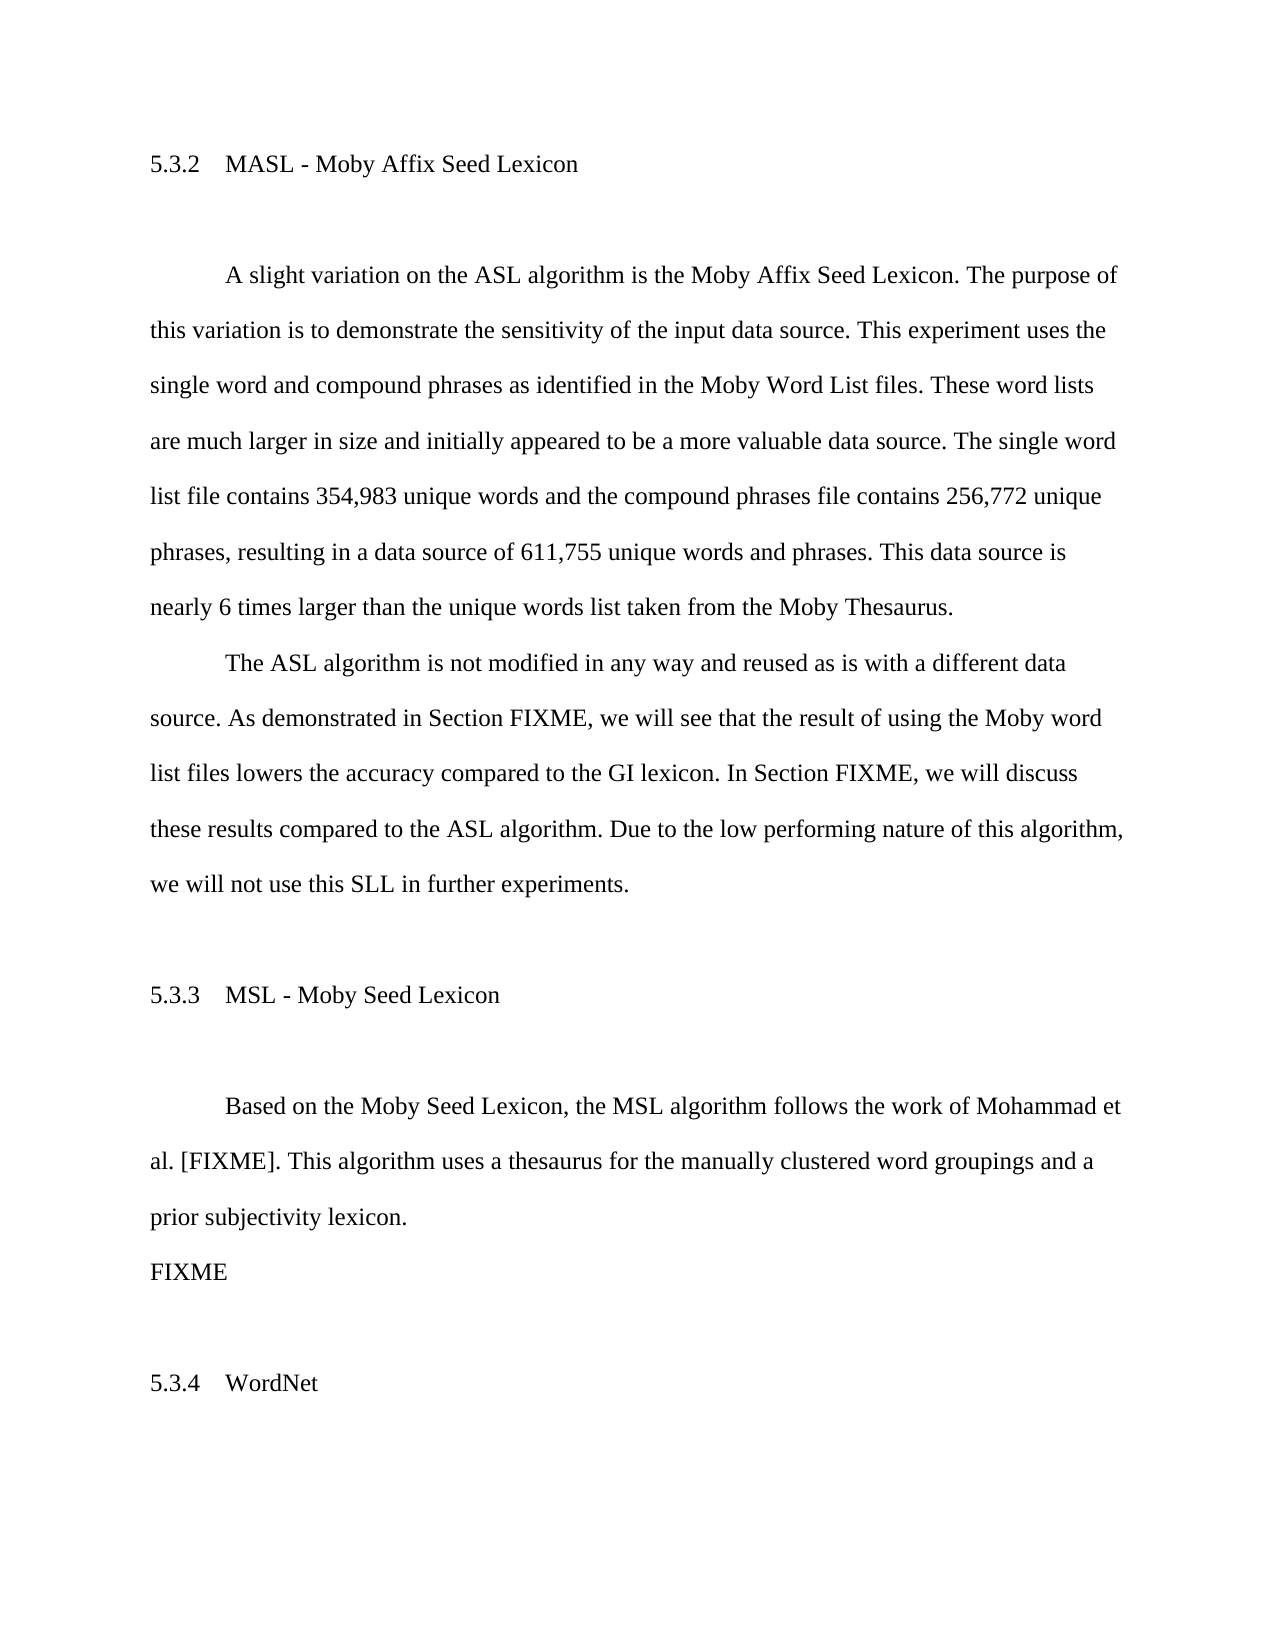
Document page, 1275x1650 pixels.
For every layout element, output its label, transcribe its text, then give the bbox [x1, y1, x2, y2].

text 5.3.2 MASL - Moby Affix Seed Lexicon [150, 150, 1125, 178]
text FIXME [150, 1258, 1125, 1286]
text A slight variation on the ASL algorithm is the Moby Affix Seed Lexicon. The purpose of this variation is to demonstrate the sensitivity of the input data source. This experiment uses the single word and compound phrases as identified in the Moby Word List files. These word lists are much larger in size and initially appeared to be a more valuable data source. The single word list file contains 354,983 unique words and the compound phrases file contains 256,772 unique phrases, resulting in a data source of 611,755 unique words and phrases. This data source is nearly 6 times larger than the unique words list taken from the Moby Thesaurus. [150, 261, 1125, 621]
text Based on the Moby Seed Lexicon, the MSL algorithm follows the work of Mohammad et al. [FIXME]. This algorithm uses a thesaurus for the manually clustered word groupings and a prior subjectivity lexicon. [150, 1092, 1125, 1231]
text 5.3.4 WordNet [150, 1369, 1125, 1397]
text 5.3.3 MSL - Moby Seed Lexicon [150, 981, 1125, 1009]
text The ASL algorithm is not modified in any way and reused as is with a different data source. As demonstrated in Section FIXME, we will see that the result of using the Moby word list files lowers the accuracy compared to the GI lexicon. In Section FIXME, we will discuss these results compared to the ASL algorithm. Due to the low performing nature of this algorithm, we will not use this SLL in further experiments. [150, 649, 1125, 898]
